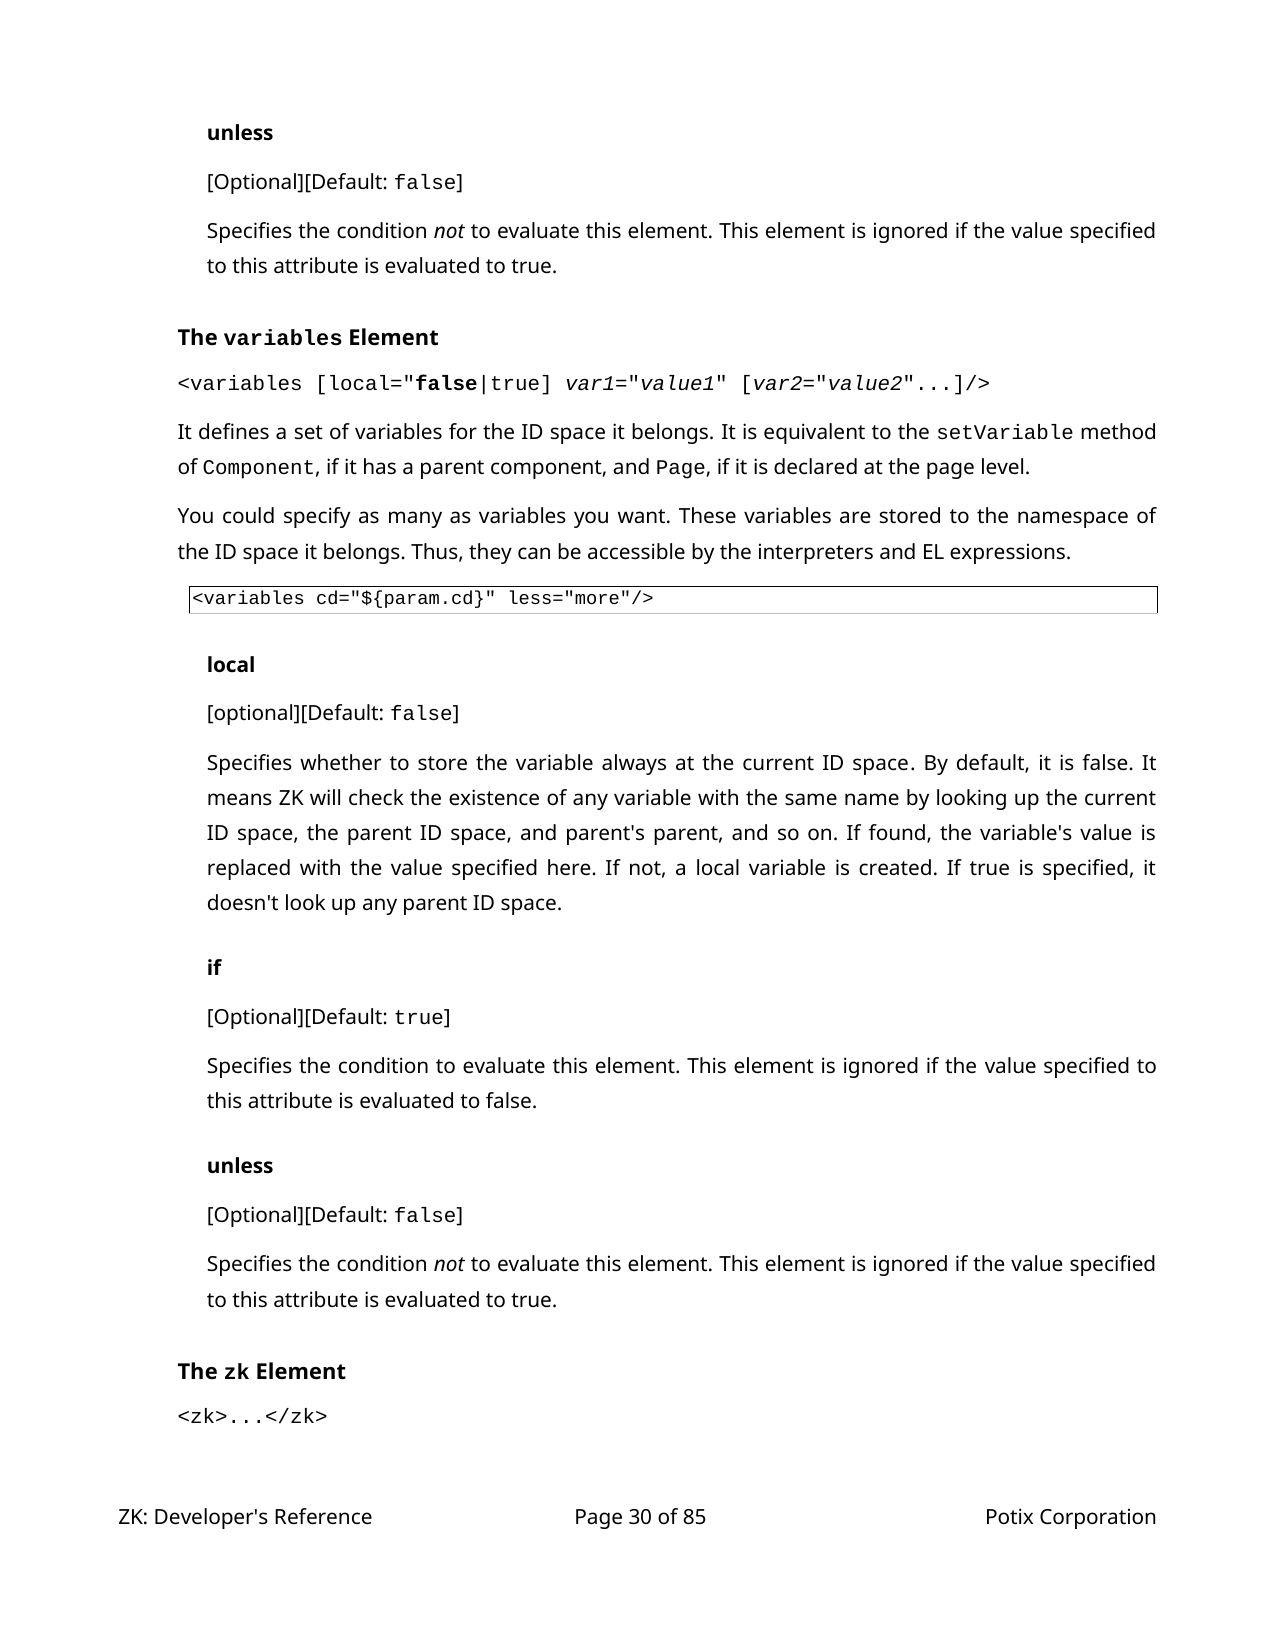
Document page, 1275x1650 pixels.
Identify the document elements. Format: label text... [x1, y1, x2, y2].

text <variables [local="false|true] var1="value1" [var2="value2"...]/> [177, 373, 1157, 396]
subtitle if [207, 953, 1157, 982]
subtitle The zk Element [177, 1356, 1157, 1386]
text You could specify as many as variables you want. These variables are stored to the namespace of the ID space it belongs. Thus, they can be accessible by the interpreters and EL expressions. [177, 502, 1157, 565]
text [Optional][Default: false] [207, 1200, 1157, 1229]
text [optional][Default: false] [207, 698, 1157, 727]
text Specifies whether to store the variable always at the current ID space. By default, it is false. It means ZK will check the existence of any variable with the same name by looking up the current ID space, the parent ID space, and parent's parent, and so on. If found, the variable's value is replaced with the value specified here. If not, a local variable is created. If true is specified, it doesn't look up any parent ID space. [207, 748, 1157, 917]
subtitle unless [207, 118, 1157, 146]
text <zk>...</zk> [177, 1406, 1157, 1430]
text [Optional][Default: true] [207, 1002, 1157, 1031]
text <variables cd="${param.cd}" less="more"/> [190, 587, 1157, 613]
subtitle The variables Element [177, 322, 1157, 352]
text [Optional][Default: false] [207, 167, 1157, 196]
text Specifies the condition not to evaluate this element. This element is ignored if the value specified to this attribute is evaluated to true. [207, 216, 1157, 279]
text It defines a set of variables for the ID space it belongs. It is equivalent to the setVariable method of Component, if it has a parent component, and Page, if it is declared at the page level. [177, 417, 1157, 481]
subtitle local [207, 650, 1157, 678]
text Specifies the condition not to evaluate this element. This element is ignored if the value specified to this attribute is evaluated to true. [207, 1249, 1157, 1313]
text Specifies the condition to evaluate this element. This element is ignored if the value specified to this attribute is evaluated to false. [207, 1051, 1157, 1115]
subtitle unless [207, 1152, 1157, 1180]
